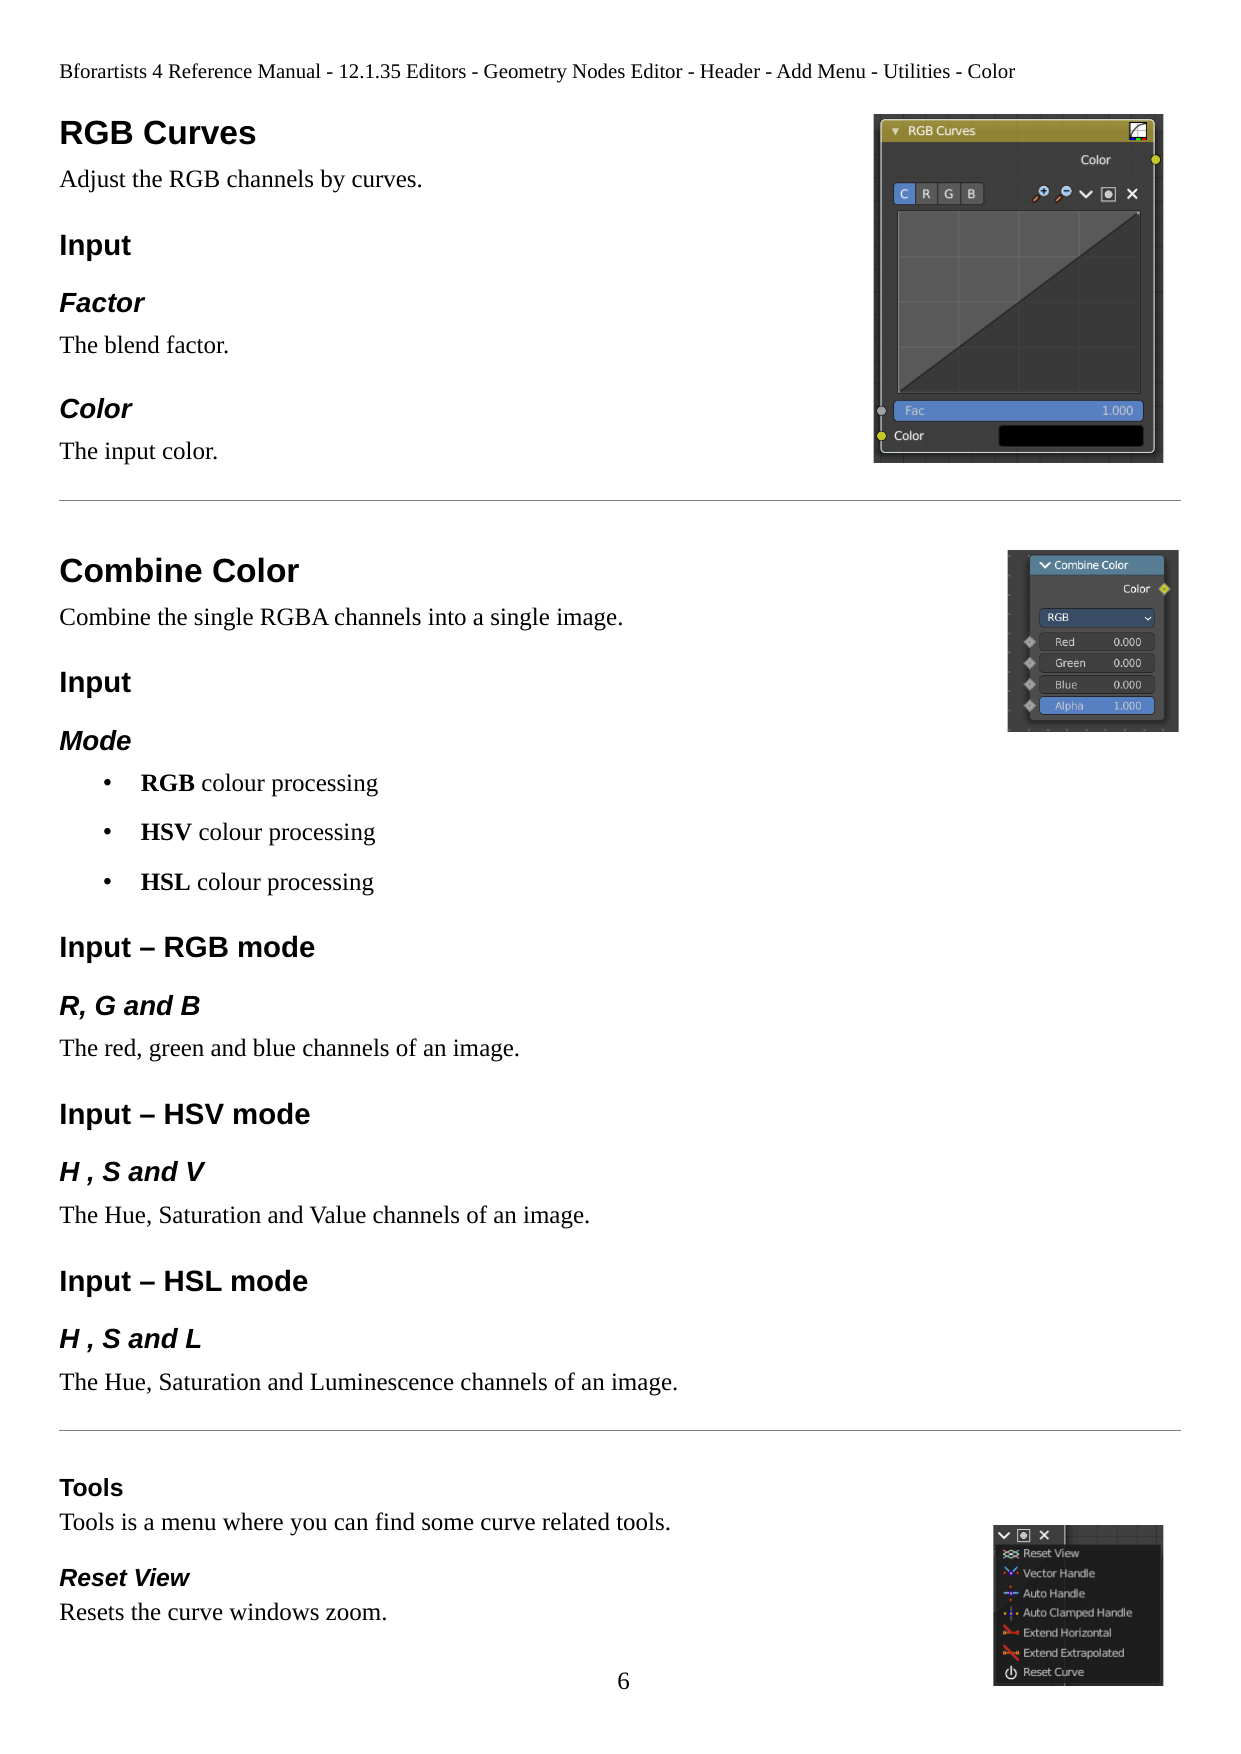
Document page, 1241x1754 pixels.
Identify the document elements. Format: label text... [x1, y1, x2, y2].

subtitle Input – HSL mode [59, 1264, 1181, 1297]
subtitle Tools [59, 1473, 1181, 1501]
subtitle Input [59, 227, 873, 261]
subtitle [1164, 392, 1181, 424]
text Combine the single RGBA channels into a single image. [59, 602, 1007, 630]
subtitle Color [59, 392, 873, 424]
subtitle Combine Color [59, 551, 1007, 589]
picture [1007, 550, 1179, 732]
subtitle H , S and L [59, 1322, 1181, 1354]
subtitle R, G and B [59, 989, 1181, 1021]
text Adjust the RGB channels by curves. [59, 164, 873, 192]
text The red, green and blue channels of an image. [59, 1033, 1181, 1062]
text The Hue, Saturation and Luminescence channels of an image. [59, 1367, 1181, 1396]
picture [993, 1525, 1164, 1686]
text [1164, 331, 1181, 359]
text Resets the curve windows zoom. [59, 1597, 993, 1626]
subtitle Input [59, 665, 1007, 699]
text Tools is a menu where you can find some curve related tools. [59, 1507, 1181, 1536]
list HSV colour processing [103, 817, 1181, 846]
subtitle Factor [59, 286, 873, 318]
picture [873, 114, 1164, 463]
subtitle [1164, 227, 1181, 261]
subtitle [1164, 1563, 1181, 1591]
subtitle Reset View [59, 1563, 993, 1591]
text The input color. [59, 436, 1181, 465]
text The Hue, Saturation and Value channels of an image. [59, 1200, 1181, 1229]
subtitle Mode [59, 724, 1181, 756]
list HSL colour processing [103, 867, 1181, 895]
subtitle H , S and V [59, 1156, 1181, 1188]
list RGB colour processing [103, 768, 1181, 797]
subtitle [1164, 286, 1181, 318]
subtitle Input – RGB mode [59, 930, 1181, 964]
text The blend factor. [59, 331, 873, 359]
subtitle RGB Curves [59, 113, 1181, 151]
subtitle Input – HSV mode [59, 1097, 1181, 1131]
